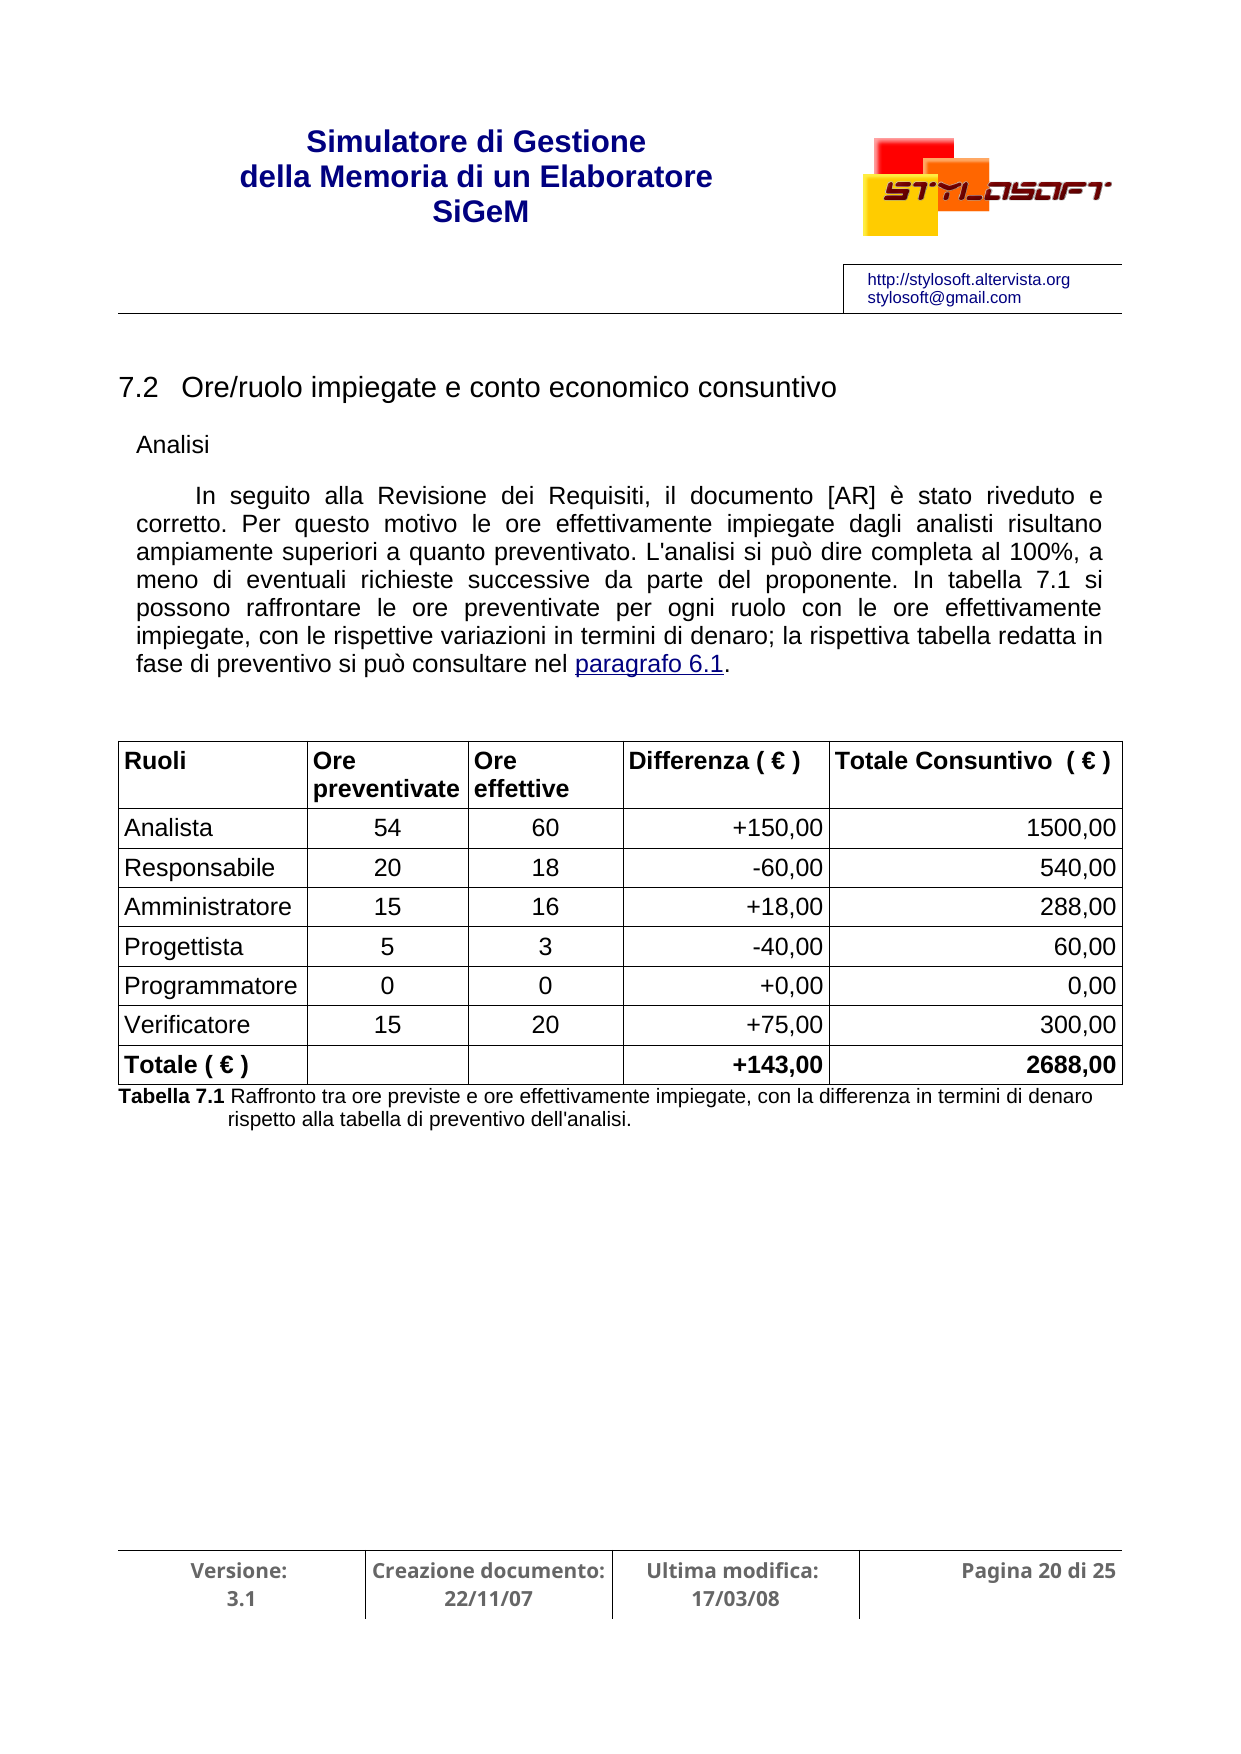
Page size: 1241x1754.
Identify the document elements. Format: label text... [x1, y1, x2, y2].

text Analisi [136, 431, 1104, 458]
table_cell 20 [469, 1006, 623, 1045]
text Tabella 7.1 Raffronto tra ore previste e ore effettivamente impiegate, con la differenza in termini di denaro [118, 1085, 1122, 1108]
table_cell Analista [119, 809, 307, 847]
text rispetto alla tabella di preventivo dell'analisi. [118, 1108, 1122, 1131]
table_header Ore effettive [469, 742, 623, 808]
text In seguito alla Revisione dei Requisiti, il documento [AR] è stato riveduto e corretto. Per questo motivo le ore effettivamente impiegate dagli analisti risultano ampiamente superiori a quanto preventivato. L'analisi si può dire completa al 100%, a meno di eventuali richieste successive da parte del proponente. In tabella 7.1 si possono raffrontare le ore preventivate per ogni ruolo con le ore effettivamente impiegate, con le rispettive variazioni in termini di denaro; la rispettiva tabella redatta in fase di preventivo si può consultare nel paragrafo 6.1. [136, 482, 1104, 677]
table_cell 300,00 [830, 1006, 1122, 1045]
table_cell 5 [308, 927, 468, 966]
table_cell +143,00 [624, 1046, 829, 1084]
table_cell 3 [469, 927, 623, 966]
table_cell [469, 1046, 623, 1084]
table_cell Verificatore [119, 1006, 307, 1045]
picture [848, 123, 1117, 247]
table_header Ore preventivate [308, 742, 468, 808]
table_cell +150,00 [624, 809, 829, 847]
table_cell +0,00 [624, 967, 829, 1005]
table_cell -60,00 [624, 849, 829, 887]
table_cell 1500,00 [830, 809, 1122, 847]
table_cell [308, 1046, 468, 1084]
table_cell 16 [469, 888, 623, 926]
table_cell Programmatore [119, 967, 307, 1005]
table_cell 0,00 [830, 967, 1122, 1005]
table_cell 0 [469, 967, 623, 1005]
table_cell -40,00 [624, 927, 829, 966]
table_cell 18 [469, 849, 623, 887]
table_header Totale Consuntivo ( € ) [830, 742, 1122, 808]
table_cell 60 [469, 809, 623, 847]
table_cell 54 [308, 809, 468, 847]
table_cell 288,00 [830, 888, 1122, 926]
table_cell 15 [308, 1006, 468, 1045]
table_cell Amministratore [119, 888, 307, 926]
table_cell 0 [308, 967, 468, 1005]
table_header Ruoli [119, 742, 307, 808]
table_cell Totale ( € ) [119, 1046, 307, 1084]
subtitle Ore/ruolo impiegate e conto economico consuntivo [118, 371, 1122, 404]
table_cell +75,00 [624, 1006, 829, 1045]
table_header Differenza ( € ) [624, 742, 829, 808]
table_cell +18,00 [624, 888, 829, 926]
table_cell 60,00 [830, 927, 1122, 966]
table_cell Responsabile [119, 849, 307, 887]
table_cell 2688,00 [830, 1046, 1122, 1084]
table_cell 20 [308, 849, 468, 887]
table_cell Progettista [119, 927, 307, 966]
table_cell 15 [308, 888, 468, 926]
table_cell 540,00 [830, 849, 1122, 887]
